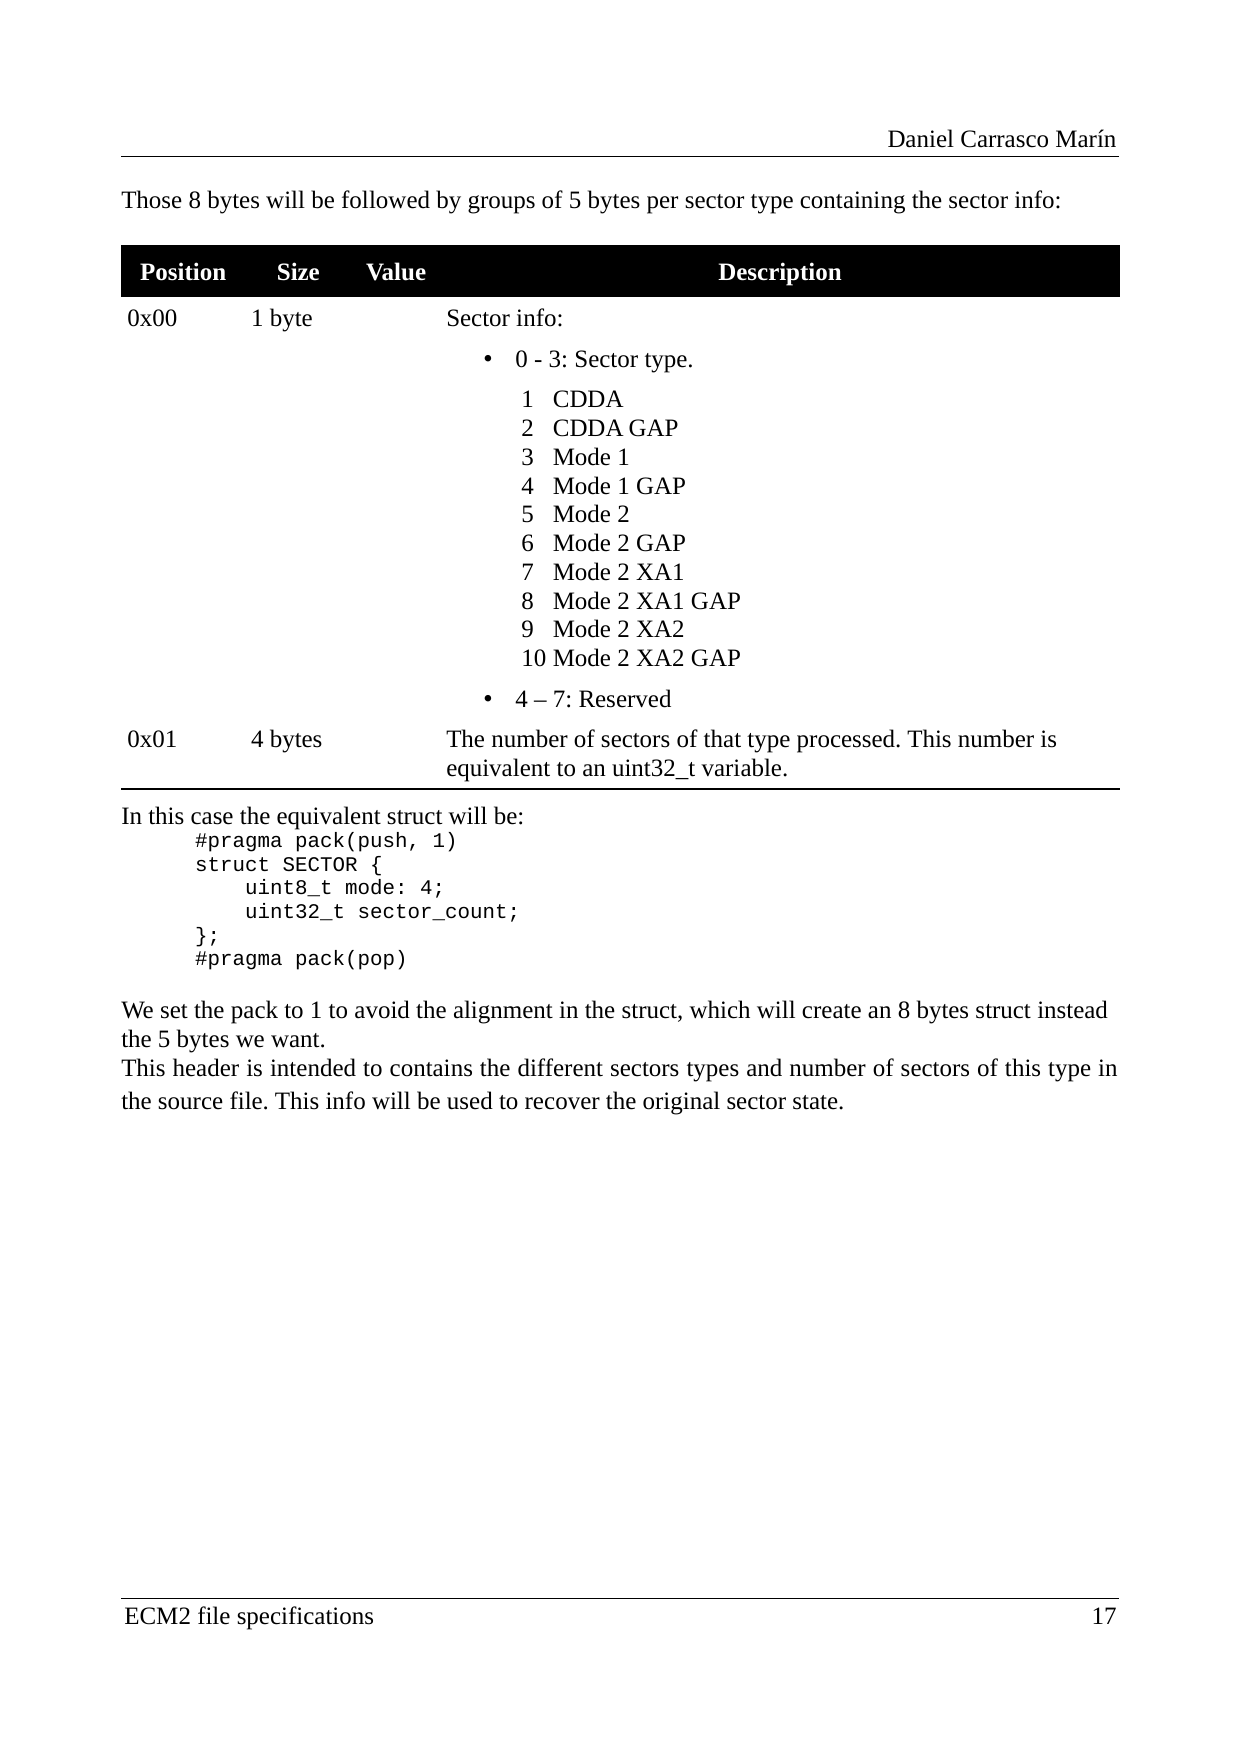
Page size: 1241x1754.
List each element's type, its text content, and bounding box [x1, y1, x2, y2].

table_cell 4 bytes [245, 719, 352, 788]
table_header Description [440, 245, 1120, 297]
text This header is intended to contains the different sectors types and number of sectors of this type in the source file. This info will be used to recover the original sector state. [121, 1053, 1119, 1115]
text #pragma pack(pop) [195, 948, 1119, 972]
table_header Position [121, 245, 245, 297]
table_header Size [245, 245, 352, 297]
table_header Value [352, 245, 440, 297]
text }; [195, 924, 1119, 948]
text In this case the equivalent struct will be: [121, 801, 1119, 830]
table_cell 1 byte [245, 297, 352, 718]
table_cell The number of sectors of that type processed. This number is equivalent to an uint32_t variable. [440, 719, 1120, 788]
text uint32_t sector_count; [195, 901, 1119, 924]
table_cell 0x00 [121, 297, 245, 718]
table_cell 0x01 [121, 719, 245, 788]
text #pragma pack(push, 1) [195, 830, 1119, 854]
text struct SECTOR { [195, 854, 1119, 877]
text uint8_t mode: 4; [195, 877, 1119, 901]
table_cell Sector info: 0 - 3: Sector type. CDDA CDDA GAP Mode 1 Mode 1 GAP Mode 2 Mode 2 GAP Mode 2 XA1 Mode 2 XA1 GAP Mode 2 XA2 Mode 2 XA2 GAP 4 – 7: Reserved [440, 297, 1120, 718]
text Those 8 bytes will be followed by groups of 5 bytes per sector type containing the sector info: [121, 186, 1119, 214]
text We set the pack to 1 to avoid the alignment in the struct, which will create an 8 bytes struct instead the 5 bytes we want. [121, 996, 1119, 1053]
table_cell [352, 719, 440, 788]
table_cell [352, 297, 440, 718]
